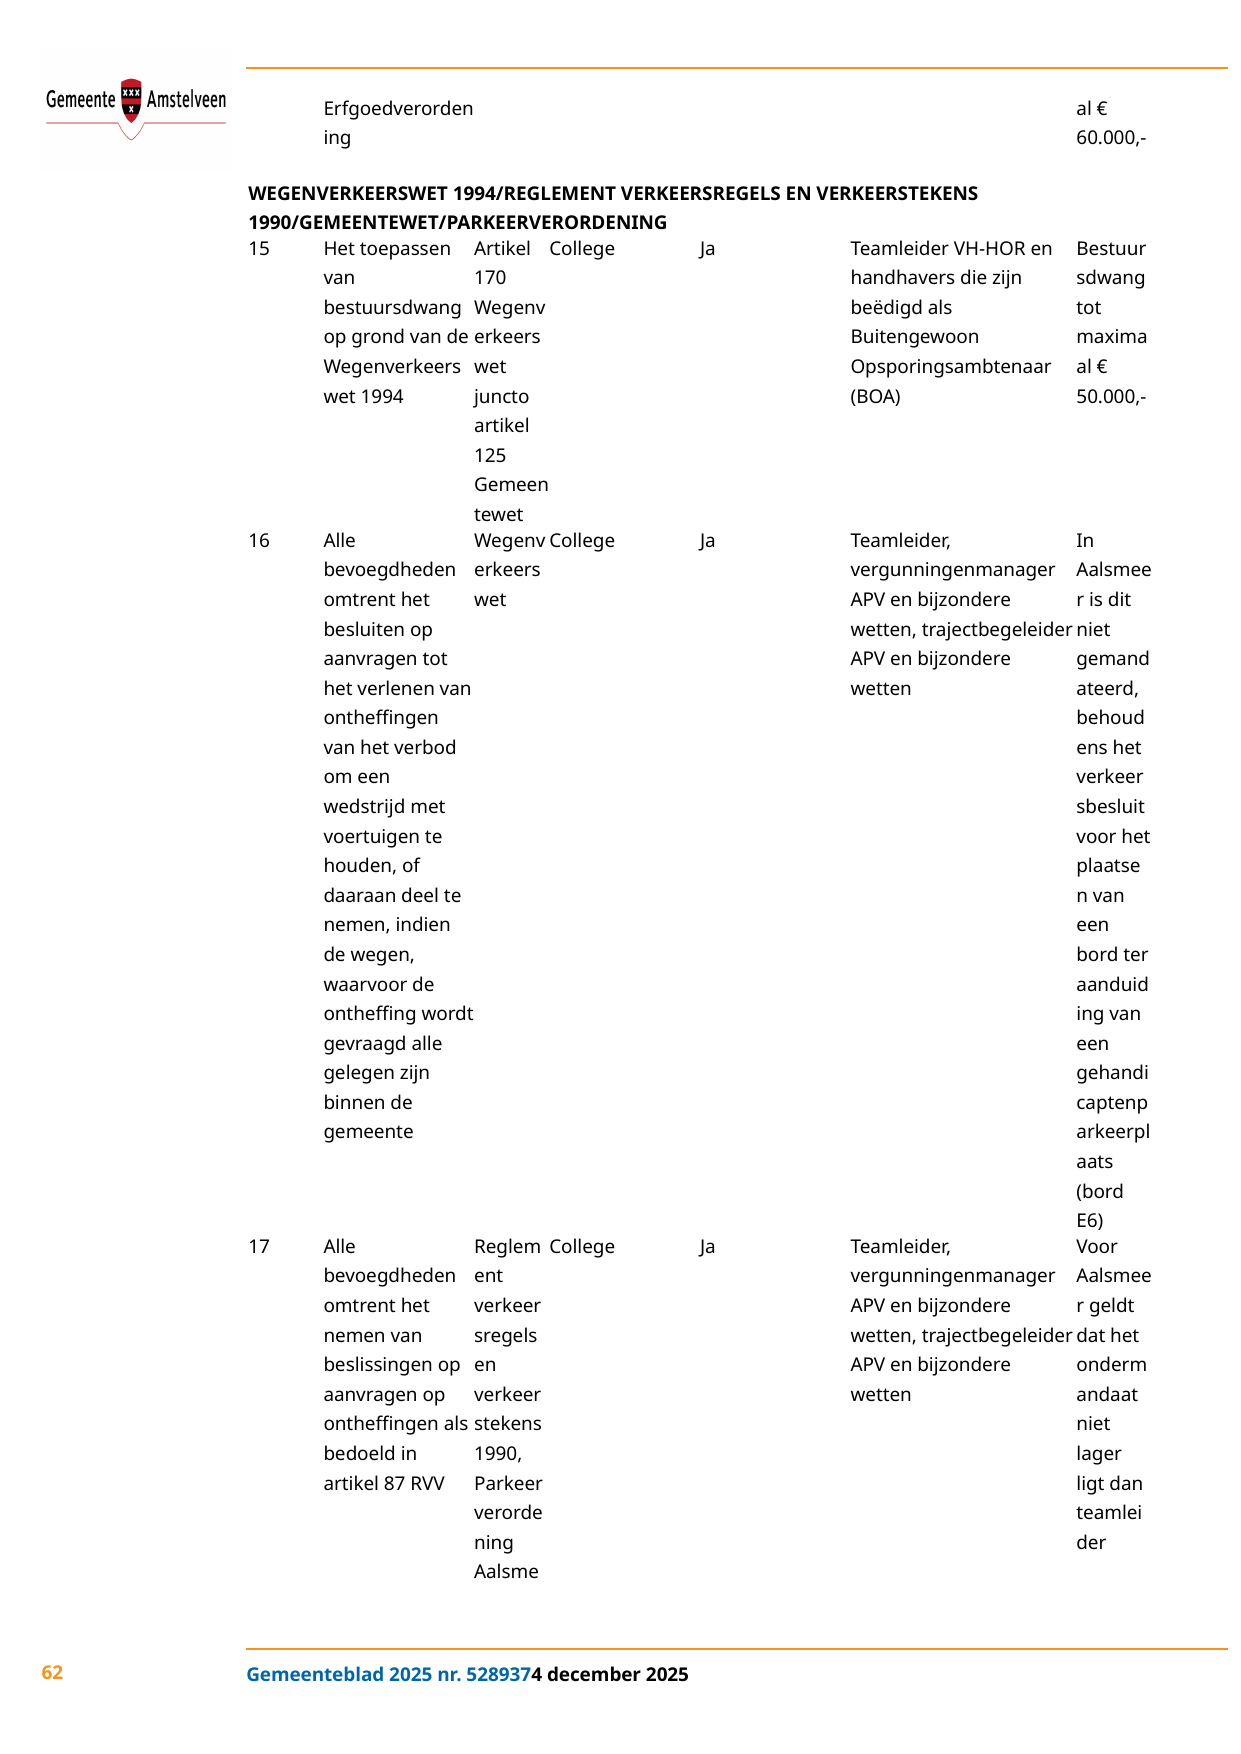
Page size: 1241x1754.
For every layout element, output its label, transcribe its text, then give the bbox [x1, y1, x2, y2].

table_cell Teamleider, vergunningenmanager APV en bijzondere wetten, trajectbegeleider APV en bijzondere wetten [850, 1233, 1076, 1584]
table_cell Ja [700, 527, 850, 1233]
table_cell WEGENVERKEERSWET 1994/REGLEMENT VERKEERSREGELS EN VERKEERSTEKENS 1990/GEMEENTEWET/PARKEERVERORDENING [248, 180, 1152, 235]
table_cell Het toepassen van bestuursdwang op grond van de Wegenverkeerswet 1994 [323, 235, 474, 527]
table_cell [248, 95, 323, 180]
table_cell College [549, 1233, 700, 1584]
table_cell 15 [248, 235, 323, 527]
table_cell Reglement verkeersregels en verkeerstekens 1990, Parkeerverordening Aalsme [474, 1233, 549, 1584]
table_cell [850, 95, 1076, 180]
table_cell [549, 95, 700, 180]
table_cell Teamleider VH-HOR en handhavers die zijn beëdigd als Buitengewoon Opsporingsambtenaar (BOA) [850, 235, 1076, 527]
table_cell College [549, 235, 700, 527]
table_cell [700, 95, 850, 180]
table_cell [474, 95, 549, 180]
table_cell College [549, 527, 700, 1233]
table_cell Erfgoedverordening [323, 95, 474, 180]
table_cell 16 [248, 527, 323, 1233]
table_cell Ja [700, 235, 850, 527]
table_cell Alle bevoegdheden omtrent het nemen van beslissingen op aanvragen op ontheffingen als bedoeld in artikel 87 RVV [323, 1233, 474, 1584]
table_cell Wegenverkeerswet [474, 527, 549, 1233]
table_cell Artikel 170 Wegenverkeerswet juncto artikel 125 Gemeentewet [474, 235, 549, 527]
table_cell Alle bevoegdheden omtrent het besluiten op aanvragen tot het verlenen van ontheffingen van het verbod om een wedstrijd met voertuigen te houden, of daaraan deel te nemen, indien de wegen, waarvoor de ontheffing wordt gevraagd alle gelegen zijn binnen de gemeente [323, 527, 474, 1233]
table_cell al € 60.000,- [1076, 95, 1152, 180]
picture [41, 47, 231, 172]
table_cell Voor Aalsmeer geldt dat het ondermandaat niet lager ligt dan teamleider [1076, 1233, 1152, 1584]
table_cell In Aalsmeer is dit niet gemandateerd, behoudens het verkeersbesluit voor het plaatsen van een bord ter aanduiding van een gehandicaptenparkeerplaats (bord E6) [1076, 527, 1152, 1233]
table_cell Teamleider, vergunningenmanager APV en bijzondere wetten, trajectbegeleider APV en bijzondere wetten [850, 527, 1076, 1233]
table_cell Ja [700, 1233, 850, 1584]
table_cell Bestuursdwang tot maximaal € 50.000,- [1076, 235, 1152, 527]
table_cell 17 [248, 1233, 323, 1584]
